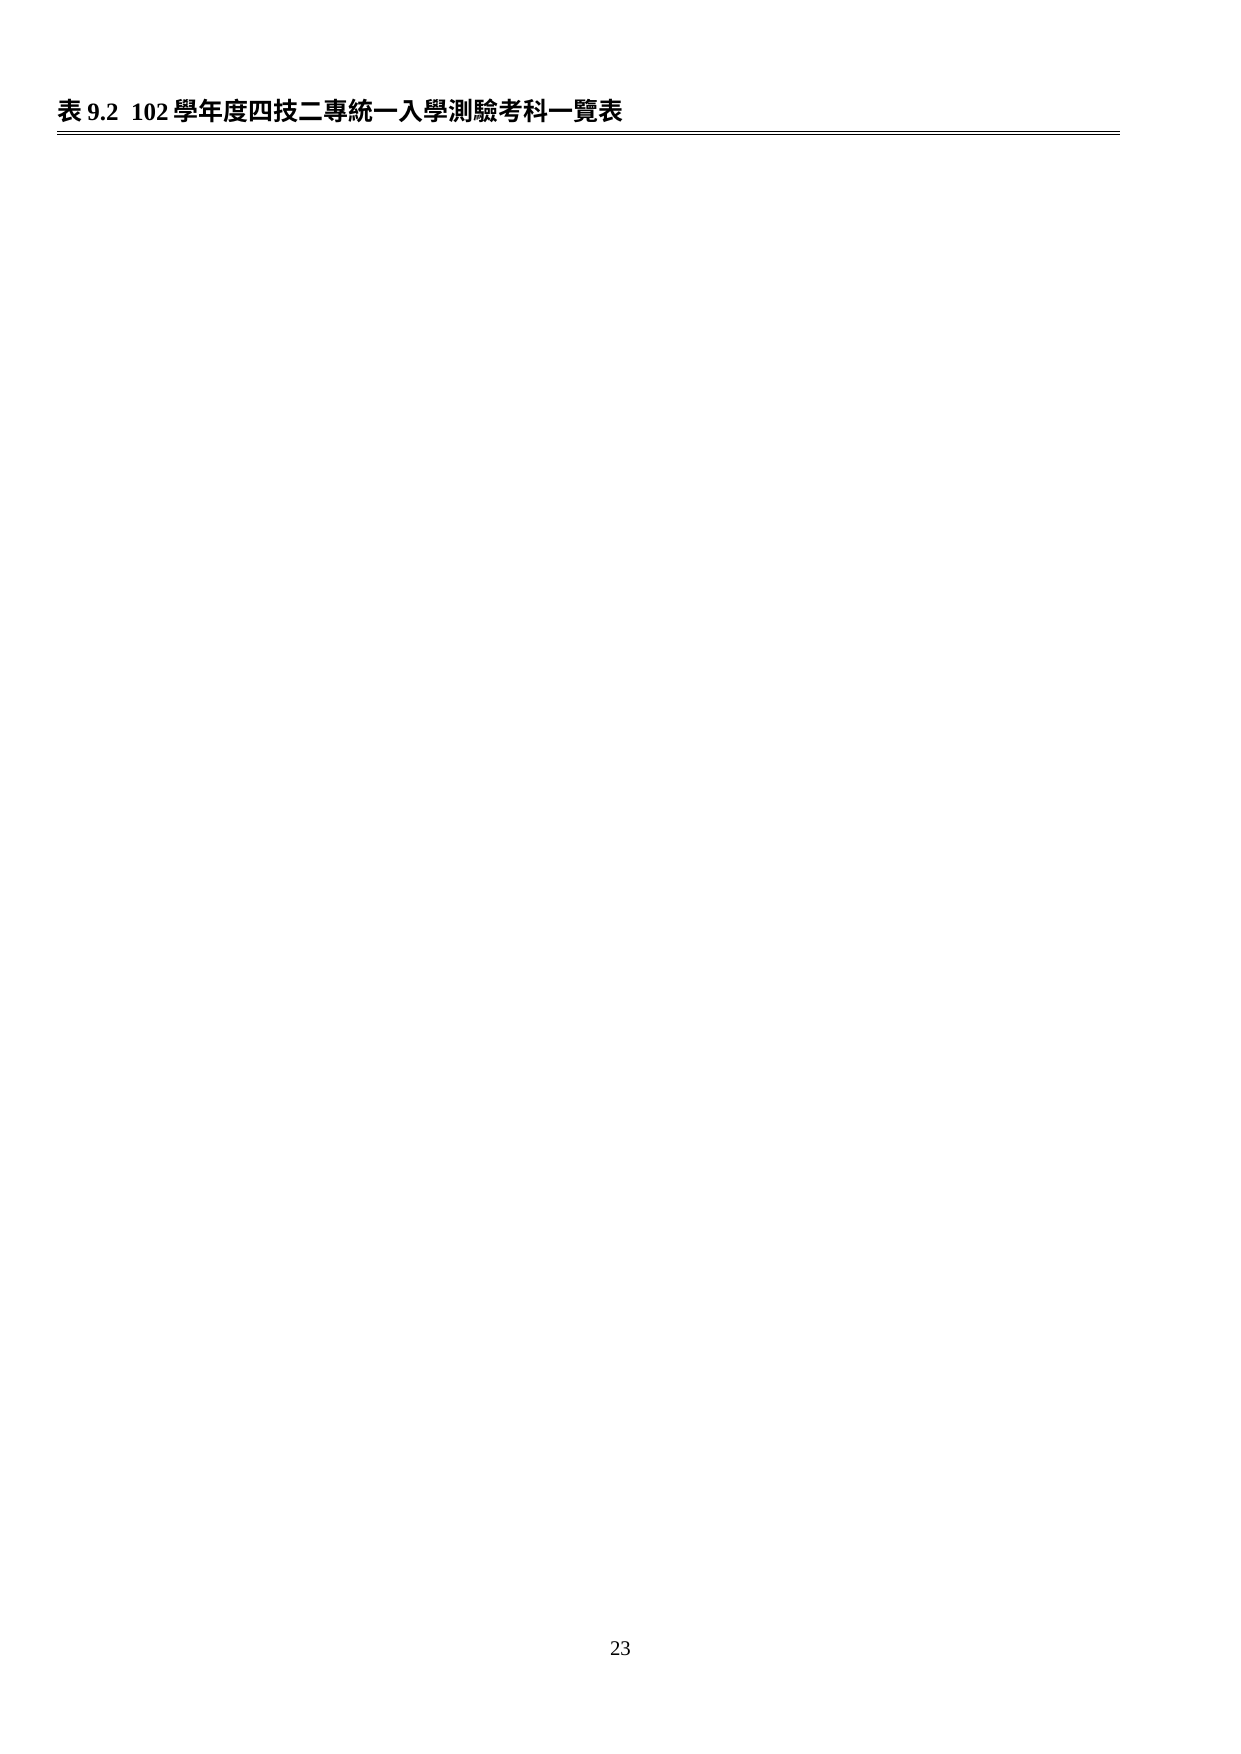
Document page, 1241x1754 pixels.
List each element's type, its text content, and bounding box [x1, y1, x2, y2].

table_header 表9.2 102學年度四技二專統一入學測驗考科一覽表 [57, 89, 1120, 131]
